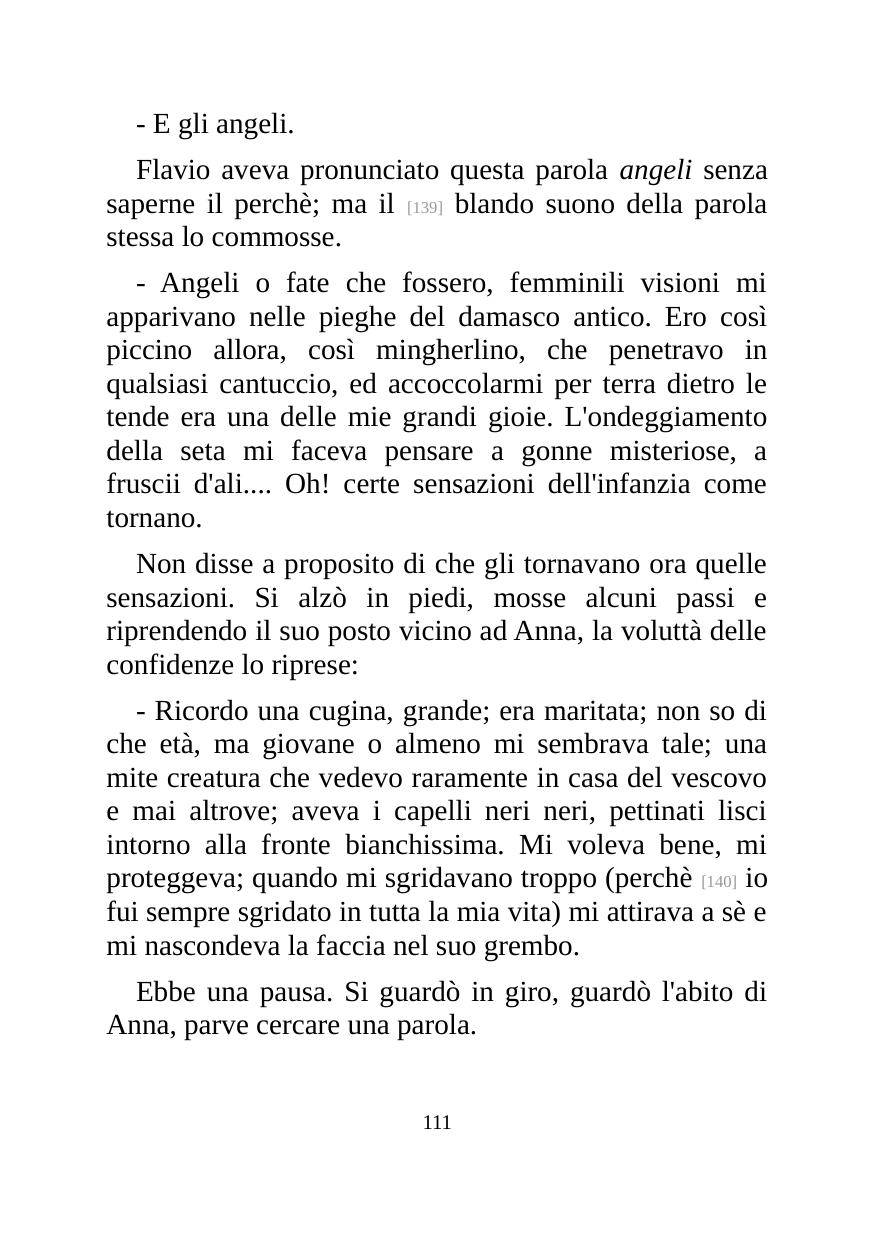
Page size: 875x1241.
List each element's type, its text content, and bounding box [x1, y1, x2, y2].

text Ebbe una pausa. Si guardò in giro, guardò l'abito di Anna, parve cercare una parola. [106, 974, 768, 1041]
text Non disse a proposito di che gli tornavano ora quelle sensazioni. Si alzò in piedi, mosse alcuni passi e riprendendo il suo posto vicino ad Anna, la voluttà delle confidenze lo riprese: [106, 546, 768, 680]
text Flavio aveva pronunciato questa parola angeli senza saperne il perchè; ma il [139] blando suono della parola stessa lo commosse. [106, 152, 768, 253]
text - Ricordo una cugina, grande; era maritata; non so di che età, ma giovane o almeno mi sembrava tale; una mite creatura che vedevo raramente in casa del vescovo e mai altrove; aveva i capelli neri neri, pettinati lisci intorno alla fronte bianchissima. Mi voleva bene, mi proteggeva; quando mi sgridavano troppo (perchè [140] io fui sempre sgridato in tutta la mia vita) mi attirava a sè e mi nascondeva la faccia nel suo grembo. [106, 693, 768, 961]
text - Angeli o fate che fossero, femminili visioni mi apparivano nelle pieghe del damasco antico. Ero così piccino allora, così mingherlino, che penetravo in qualsiasi cantuccio, ed accoccolarmi per terra dietro le tende era una delle mie grandi gioie. L'ondeggiamento della seta mi faceva pensare a gonne misteriose, a fruscii d'ali.... Oh! certe sensazioni dell'infanzia come tornano. [106, 265, 768, 534]
text - E gli angeli. [106, 106, 768, 140]
